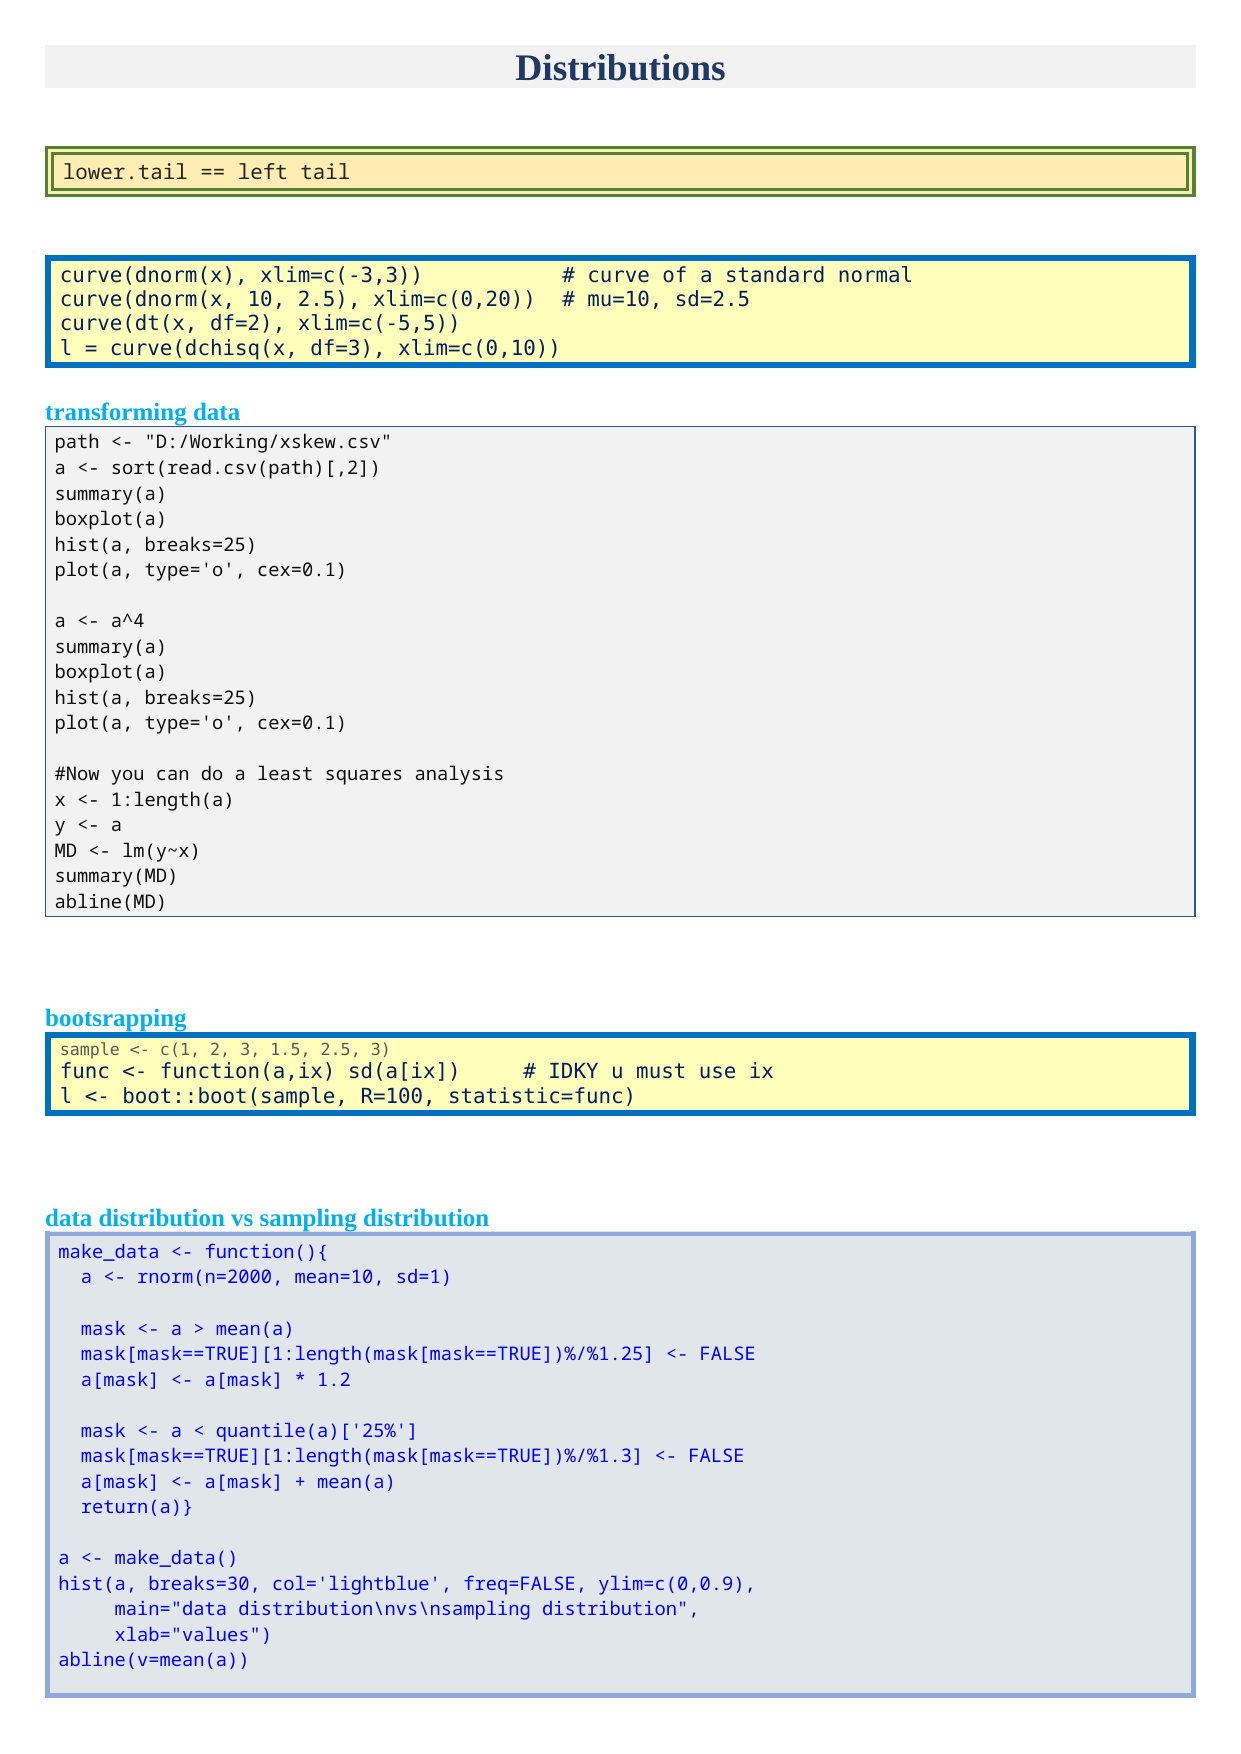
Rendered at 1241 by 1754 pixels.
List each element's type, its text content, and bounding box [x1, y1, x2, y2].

text hist(a, breaks=25) [46, 681, 1194, 706]
text a <- a^4 [46, 604, 1194, 630]
text mask <- a > mean(a) [50, 1308, 1191, 1333]
text func <- function(a,ix) sd(a[ix]) # IDKY u must use ix [51, 1051, 1189, 1076]
subtitle Distributions [45, 45, 1196, 88]
text hist(a, breaks=25) [46, 528, 1194, 553]
text abline(MD) [46, 885, 1194, 916]
text summary(MD) [46, 859, 1194, 885]
text xlab="values") [50, 1614, 1191, 1640]
text abline(v=mean(a)) [50, 1640, 1191, 1665]
text mask[mask==TRUE][1:length(mask[mask==TRUE])%/%1.25] <- FALSE [50, 1333, 1191, 1359]
text path <- "D:/Working/xskew.csv" [46, 427, 1194, 451]
title bootsrapping [45, 1003, 1196, 1032]
text hist(a, breaks=30, col='lightblue', freq=FALSE, ylim=c(0,0.9), [50, 1563, 1191, 1589]
text a[mask] <- a[mask] + mean(a) [50, 1461, 1191, 1487]
text a <- rnorm(n=2000, mean=10, sd=1) [50, 1257, 1191, 1282]
text curve(dnorm(x), xlim=c(-3,3)) # curve of a standard normal [51, 261, 1189, 279]
text a <- make_data() [50, 1538, 1191, 1563]
text summary(a) [46, 477, 1194, 502]
text plot(a, type='o', cex=0.1) [46, 706, 1194, 732]
text curve(dnorm(x, 10, 2.5), xlim=c(0,20)) # mu=10, sd=2.5 [51, 279, 1189, 303]
text boxplot(a) [46, 502, 1194, 528]
text curve(dt(x, df=2), xlim=c(-5,5)) [51, 303, 1189, 327]
text x <- 1:length(a) [46, 783, 1194, 808]
title transforming data [45, 397, 1196, 426]
title data distribution vs sampling distribution [45, 1203, 1196, 1231]
text a[mask] <- a[mask] * 1.2 [50, 1359, 1191, 1384]
text main="data distribution\nvs\nsampling distribution", [50, 1589, 1191, 1614]
text #Now you can do a least squares analysis [46, 757, 1194, 783]
text sample <- c(1, 2, 3, 1.5, 2.5, 3) [51, 1038, 1189, 1051]
text return(a)} [50, 1487, 1191, 1512]
text a <- sort(read.csv(path)[,2]) [46, 451, 1194, 477]
text mask <- a < quantile(a)['25%'] [50, 1410, 1191, 1436]
text boxplot(a) [46, 655, 1194, 681]
text mask[mask==TRUE][1:length(mask[mask==TRUE])%/%1.3] <- FALSE [50, 1436, 1191, 1461]
text summary(a) [46, 630, 1194, 655]
text l <- boot::boot(sample, R=100, statistic=func) [51, 1076, 1189, 1110]
text y <- a [46, 808, 1194, 834]
text lower.tail == left tail [48, 149, 1192, 194]
text MD <- lm(y~x) [46, 834, 1194, 859]
text l = curve(dchisq(x, df=3), xlim=c(0,10)) [51, 327, 1189, 362]
text make_data <- function(){ [50, 1236, 1191, 1257]
text plot(a, type='o', cex=0.1) [46, 553, 1194, 579]
